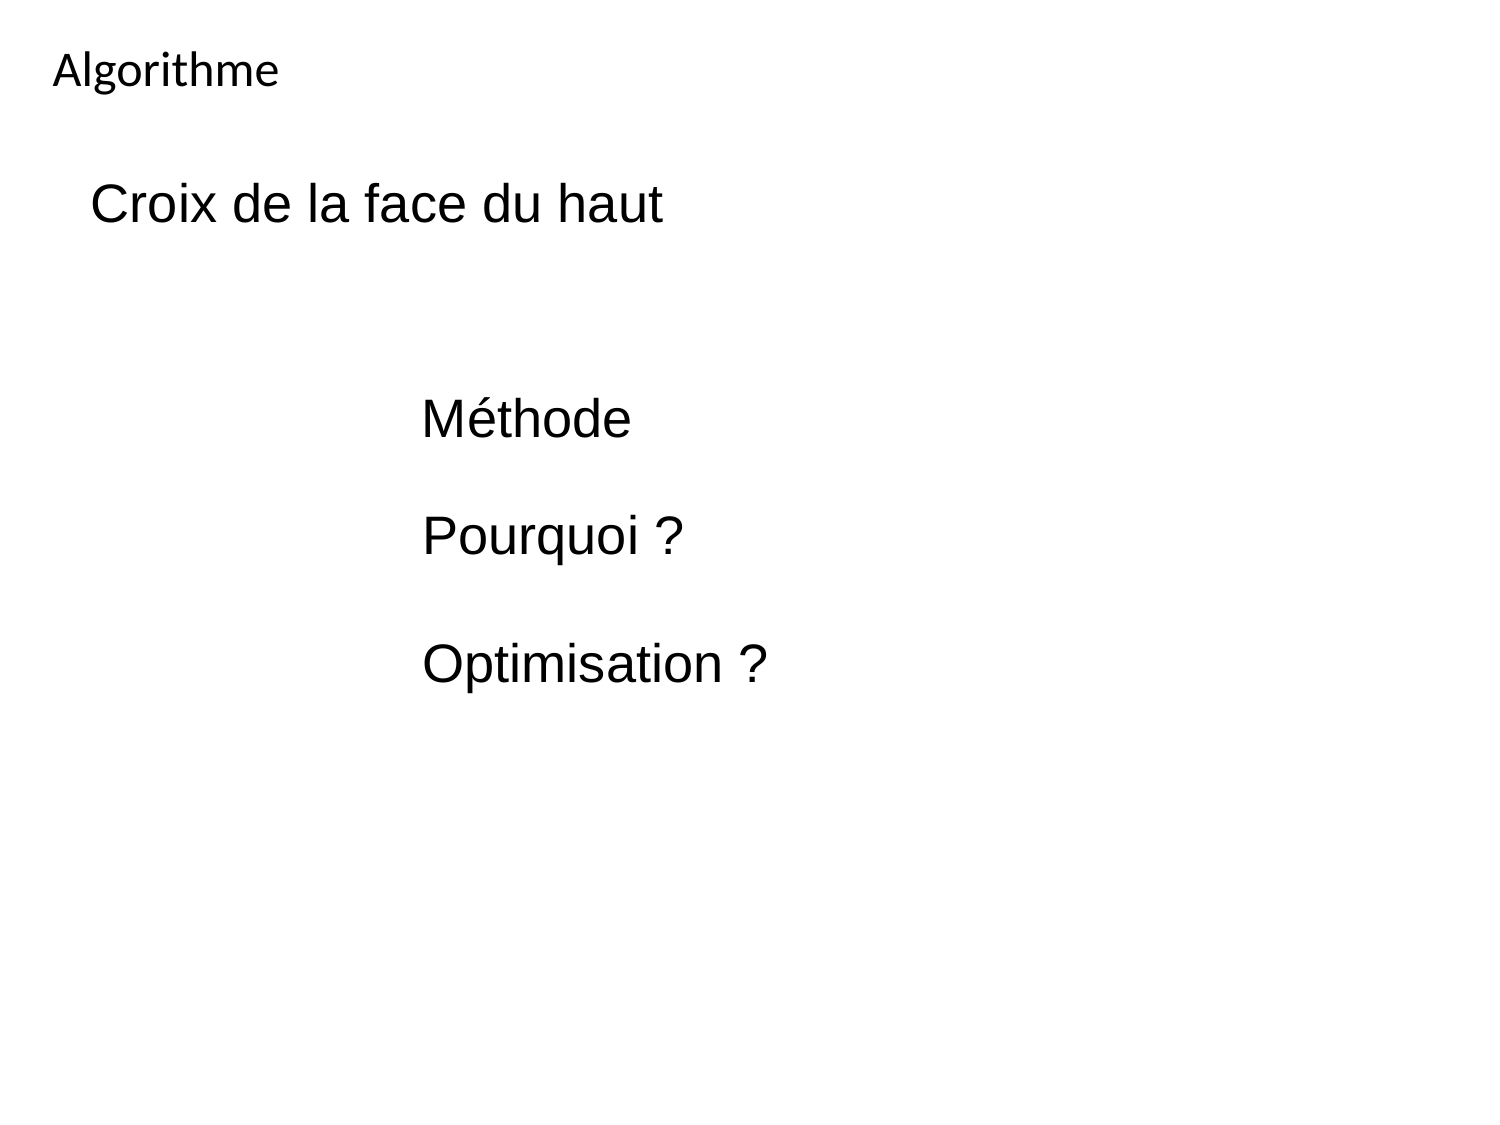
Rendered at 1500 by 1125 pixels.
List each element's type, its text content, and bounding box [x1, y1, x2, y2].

text_box Optimisation ? [406, 624, 786, 703]
title Algorithme [37, 29, 798, 129]
text_box Croix de la face du haut [37, 114, 717, 292]
text_box Pourquoi ? [406, 497, 701, 575]
text_box Méthode [406, 380, 649, 459]
